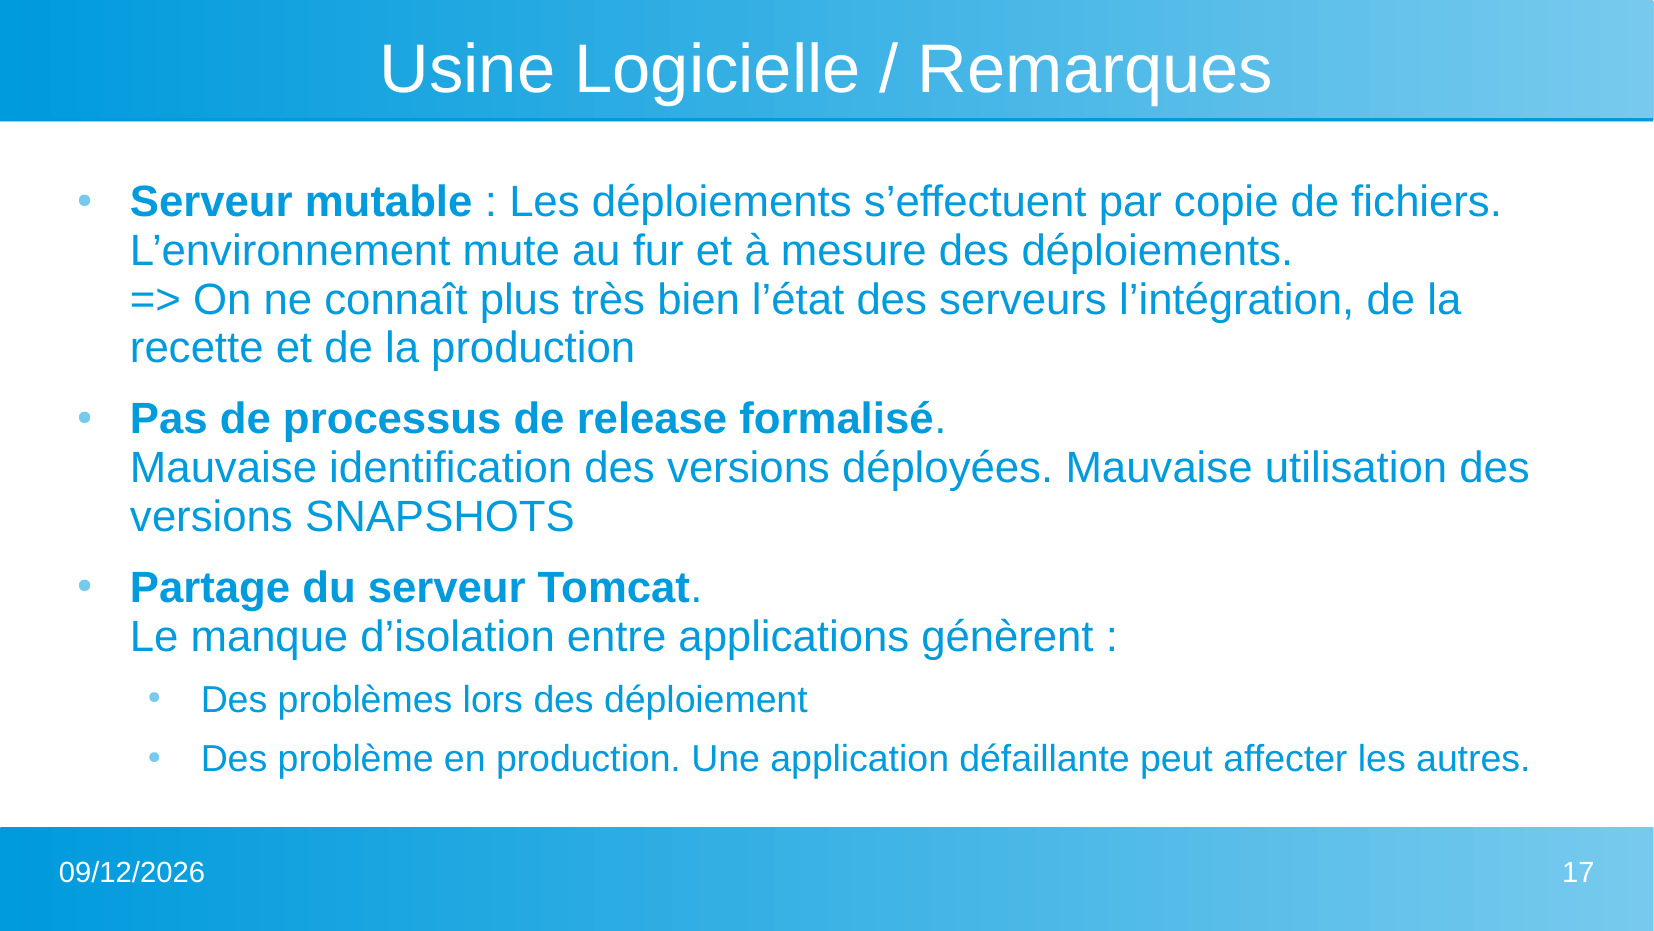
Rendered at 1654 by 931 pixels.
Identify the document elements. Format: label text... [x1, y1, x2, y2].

title Usine Logicielle / Remarques [59, 29, 1595, 108]
list Serveur mutable : Les déploiements s’effectuent par copie de fichiers. L’environnement mute au fur et à mesure des déploiements. => On ne connaît plus très bien l’état des serveurs l’intégration, de la recette et de la production Pas de processus de release formalisé. Mauvaise identification des versions déployées. Mauvaise utilisation des versions SNAPSHOTS Partage du serveur Tomcat. Le manque d’isolation entre applications génèrent : Des problèmes lors des déploiement Des problème en production. Une application défaillante peut affecter les autres. [59, 177, 1595, 768]
